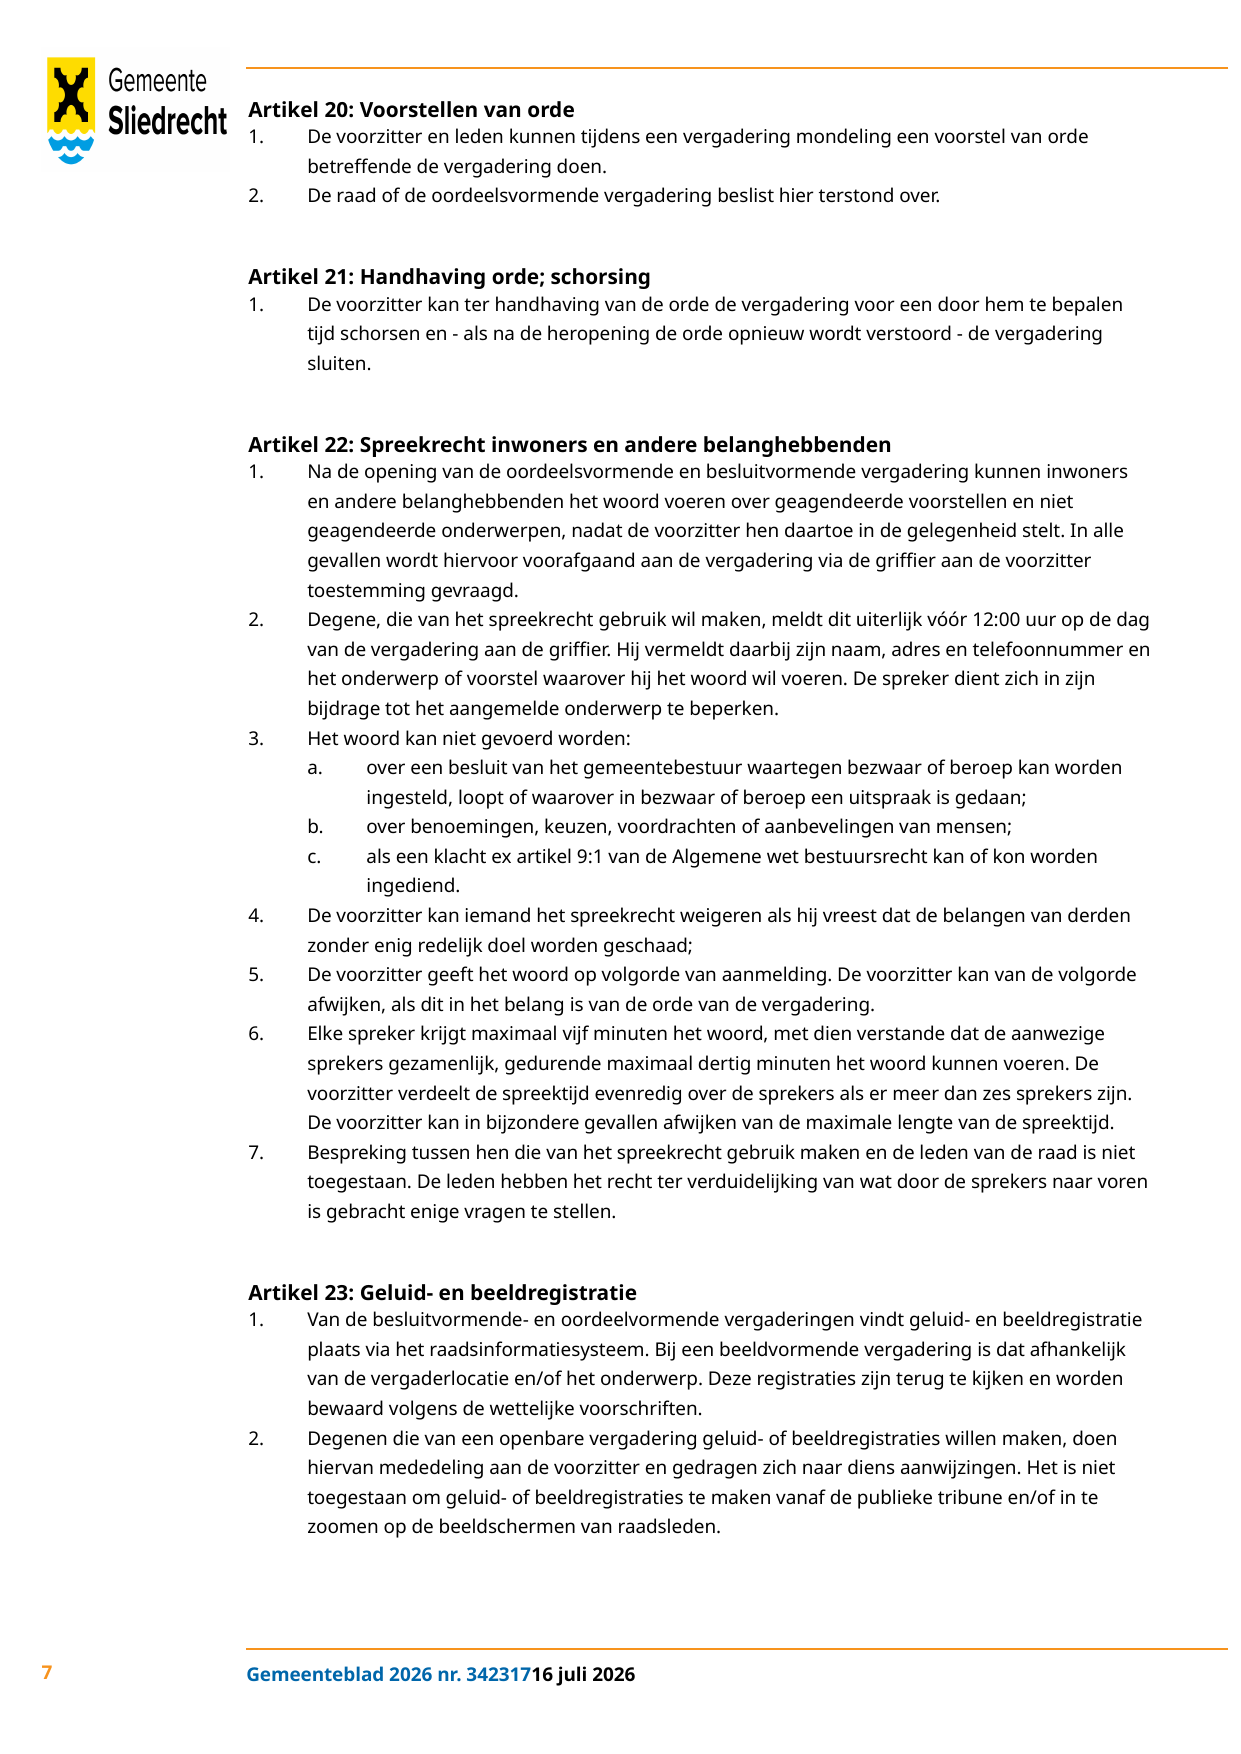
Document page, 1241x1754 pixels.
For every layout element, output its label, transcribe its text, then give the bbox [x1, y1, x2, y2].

list Het woord kan niet gevoerd worden: [248, 725, 1152, 750]
list Degene, die van het spreekrecht gebruik wil maken, meldt dit uiterlijk vóór 12:00 uur op de dag van de vergadering aan de griffier. Hij vermeldt daarbij zijn naam, adres en telefoonnummer en het onderwerp of voorstel waarover hij het woord wil voeren. De spreker dient zich in zijn bijdrage tot het aangemelde onderwerp te beperken. [248, 606, 1152, 721]
list over een besluit van het gemeentebestuur waartegen bezwaar of beroep kan worden ingesteld, loopt of waarover in bezwaar of beroep een uitspraak is gedaan; [307, 754, 1152, 809]
list De voorzitter kan ter handhaving van de orde de vergadering voor een door hem te bepalen tijd schorsen en - als na de heropening de orde opnieuw wordt verstoord - de vergadering sluiten. [248, 291, 1152, 376]
list De voorzitter geeft het woord op volgorde van aanmelding. De voorzitter kan van de volgorde afwijken, als dit in het belang is van de orde van de vergadering. [248, 961, 1152, 1017]
list Degenen die van een openbare vergadering geluid- of beeldregistraties willen maken, doen hiervan mededeling aan de voorzitter en gedragen zich naar diens aanwijzingen. Het is niet toegestaan om geluid- of beeldregistraties te maken vanaf de publieke tribune en/of in te zoomen op de beeldschermen van raadsleden. [248, 1425, 1152, 1539]
list De voorzitter kan iemand het spreekrecht weigeren als hij vreest dat de belangen van derden zonder enig redelijk doel worden geschaad; [248, 902, 1152, 957]
text Artikel 22: Spreekrecht inwoners en andere belanghebbenden [248, 430, 1152, 458]
list als een klacht ex artikel 9:1 van de Algemene wet bestuursrecht kan of kon worden ingediend. [307, 843, 1152, 898]
text Artikel 20: Voorstellen van orde [248, 95, 1152, 123]
list De voorzitter en leden kunnen tijdens een vergadering mondeling een voorstel van orde betreffende de vergadering doen. [248, 123, 1152, 178]
list over benoemingen, keuzen, voordrachten of aanbevelingen van mensen; [307, 813, 1152, 839]
list De raad of de oordeelsvormende vergadering beslist hier terstond over. [248, 182, 1152, 208]
list Na de opening van de oordeelsvormende en besluitvormende vergadering kunnen inwoners en andere belanghebbenden het woord voeren over geagendeerde voorstellen en niet geagendeerde onderwerpen, nadat de voorzitter hen daartoe in de gelegenheid stelt. In alle gevallen wordt hiervoor voorafgaand aan de vergadering via de griffier aan de voorzitter toestemming gevraagd. [248, 458, 1152, 602]
list Bespreking tussen hen die van het spreekrecht gebruik maken en de leden van de raad is niet toegestaan. De leden hebben het recht ter verduidelijking van wat door de sprekers naar voren is gebracht enige vragen te stellen. [248, 1139, 1152, 1224]
text Artikel 21: Handhaving orde; schorsing [248, 262, 1152, 291]
text Artikel 23: Geluid- en beeldregistratie [248, 1278, 1152, 1306]
list Elke spreker krijgt maximaal vijf minuten het woord, met dien verstande dat de aanwezige sprekers gezamenlijk, gedurende maximaal dertig minuten het woord kunnen voeren. De voorzitter verdeelt de spreektijd evenredig over de sprekers als er meer dan zes sprekers zijn. De voorzitter kan in bijzondere gevallen afwijken van de maximale lengte van de spreektijd. [248, 1021, 1152, 1135]
list Van de besluitvormende- en oordeelvormende vergaderingen vindt geluid- en beeldregistratie plaats via het raadsinformatiesysteem. Bij een beeldvormende vergadering is dat afhankelijk van de vergaderlocatie en/of het onderwerp. Deze registraties zijn terug te kijken en worden bewaard volgens de wettelijke voorschriften. [248, 1306, 1152, 1421]
picture [41, 47, 231, 172]
